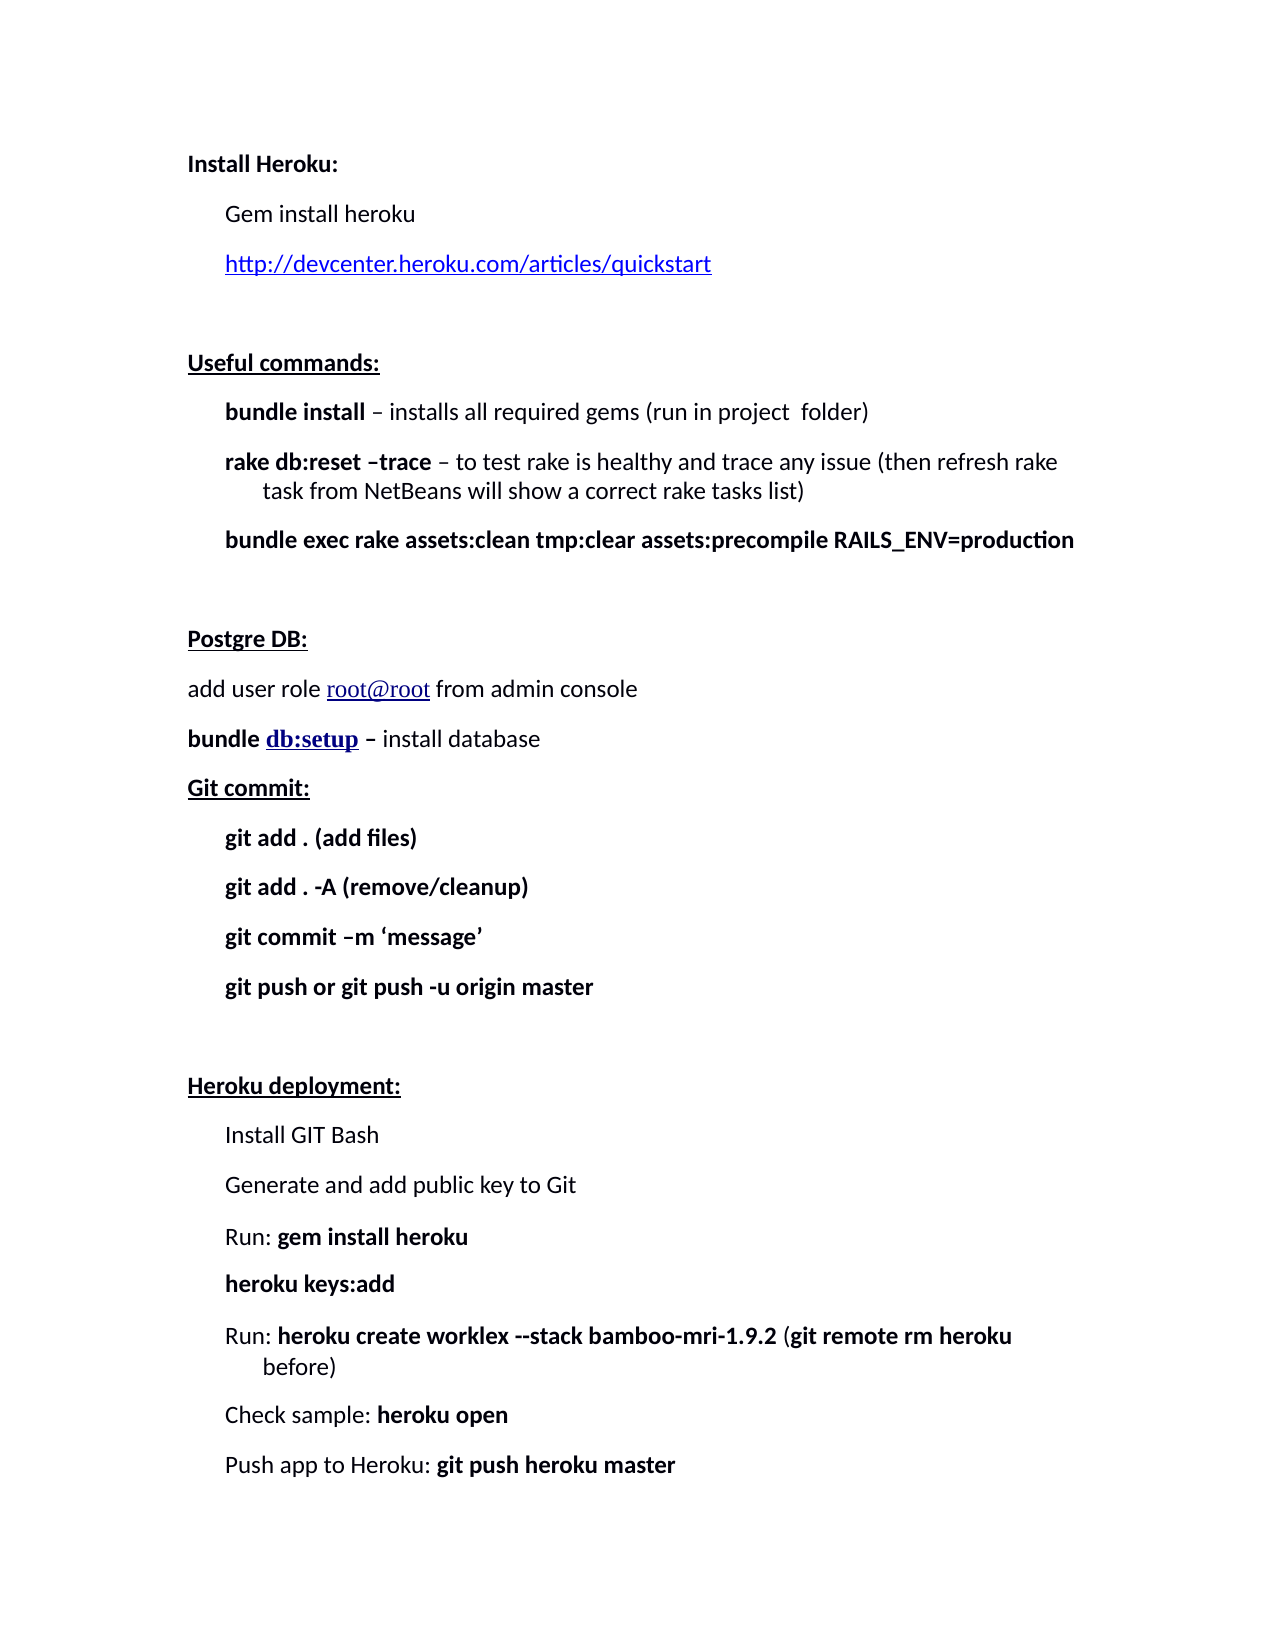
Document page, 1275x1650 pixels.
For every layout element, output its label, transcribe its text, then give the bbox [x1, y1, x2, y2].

text git add . -A (remove/cleanup) [225, 873, 1087, 902]
text Generate and add public key to Git [225, 1170, 1087, 1199]
text Postgre DB: [187, 625, 1087, 654]
text Install Heroku: [187, 150, 1087, 179]
text git add . (add files) [225, 823, 1087, 852]
text bundle exec rake assets:clean tmp:clear assets:precompile RAILS_ENV=production [225, 526, 1087, 554]
text Gem install heroku [225, 199, 1087, 228]
text git push or git push -u origin master [225, 972, 1087, 1001]
text heroku keys:add [225, 1270, 1087, 1299]
text Push app to Heroku: git push heroku master [225, 1450, 1087, 1479]
text bundle install – installs all required gems (run in project folder) [225, 398, 1087, 427]
text Git commit: [187, 774, 1087, 802]
text Heroku deployment: [187, 1071, 1087, 1100]
text Install GIT Bash [225, 1121, 1087, 1149]
text Run: gem install heroku [225, 1220, 1087, 1251]
text Useful commands: [187, 348, 1087, 377]
text bundle db:setup – install database [187, 724, 1087, 753]
text http://devcenter.heroku.com/articles/quickstart [225, 249, 1087, 278]
text Check sample: heroku open [225, 1401, 1087, 1429]
text add user role root@root from admin console [187, 674, 1087, 703]
text rake db:reset –trace – to test rake is healthy and trace any issue (then refresh rake task from NetBeans will show a correct rake tasks list) [225, 447, 1087, 505]
text Run: heroku create worklex --stack bamboo-mri-1.9.2 (git remote rm heroku before) [225, 1319, 1087, 1382]
text git commit –m ‘message’ [225, 922, 1087, 951]
